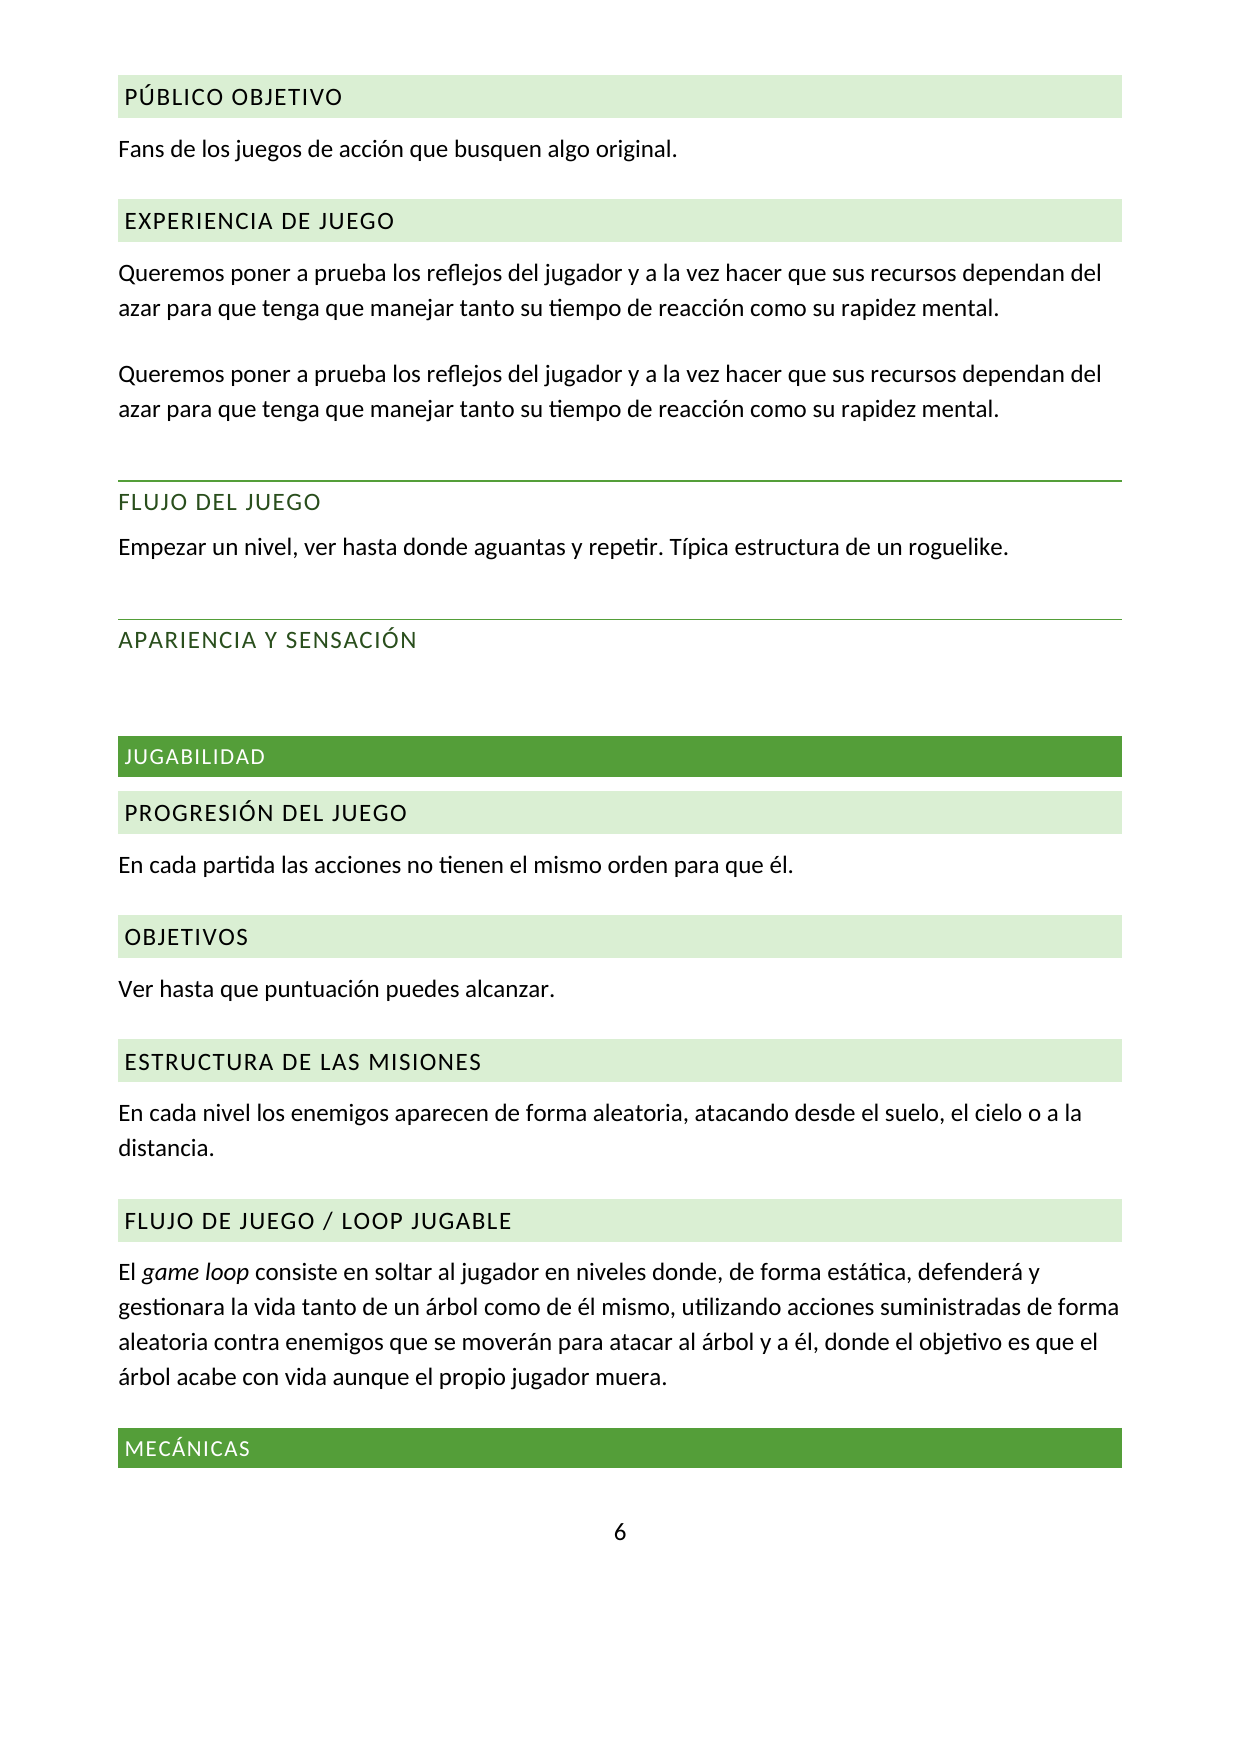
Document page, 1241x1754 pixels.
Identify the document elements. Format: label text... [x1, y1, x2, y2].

text En cada nivel los enemigos aparecen de forma aleatoria, atacando desde el suelo, el cielo o a la distancia. [118, 1097, 1122, 1163]
subtitle Mecánicas [124, 1434, 1116, 1462]
text Fans de los juegos de acción que busquen algo original. [118, 133, 1122, 163]
text En cada partida las acciones no tienen el mismo orden para que él. [118, 849, 1122, 879]
text Queremos poner a prueba los reflejos del jugador y a la vez hacer que sus recursos dependan del azar para que tenga que manejar tanto su tiempo de reacción como su rapidez mental. [118, 358, 1122, 424]
subtitle Flujo de juego / Loop jugable [124, 1205, 1116, 1235]
subtitle Progresión del juego [124, 798, 1116, 828]
text El game loop consiste en soltar al jugador en niveles donde, de forma estática, defenderá y gestionara la vida tanto de un árbol como de él mismo, utilizando acciones suministradas de forma aleatoria contra enemigos que se moverán para atacar al árbol y a él, donde el objetivo es que el árbol acabe con vida aunque el propio jugador muera. [118, 1257, 1122, 1392]
text Empezar un nivel, ver hasta donde aguantas y repetir. Típica estructura de un roguelike. [118, 532, 1122, 562]
subtitle Estructura de las Misiones [124, 1046, 1116, 1076]
text Ver hasta que puntuación puedes alcanzar. [118, 973, 1122, 1004]
text Queremos poner a prueba los reflejos del jugador y a la vez hacer que sus recursos dependan del azar para que tenga que manejar tanto su tiempo de reacción como su rapidez mental. [118, 257, 1122, 323]
subtitle Experiencia de Juego [124, 205, 1116, 236]
subtitle Apariencia y Sensación [118, 620, 1122, 655]
subtitle Objetivos [124, 922, 1116, 952]
subtitle Público objetivo [124, 81, 1116, 112]
subtitle Flujo del juego [118, 482, 1122, 517]
subtitle Jugabilidad [124, 742, 1116, 770]
